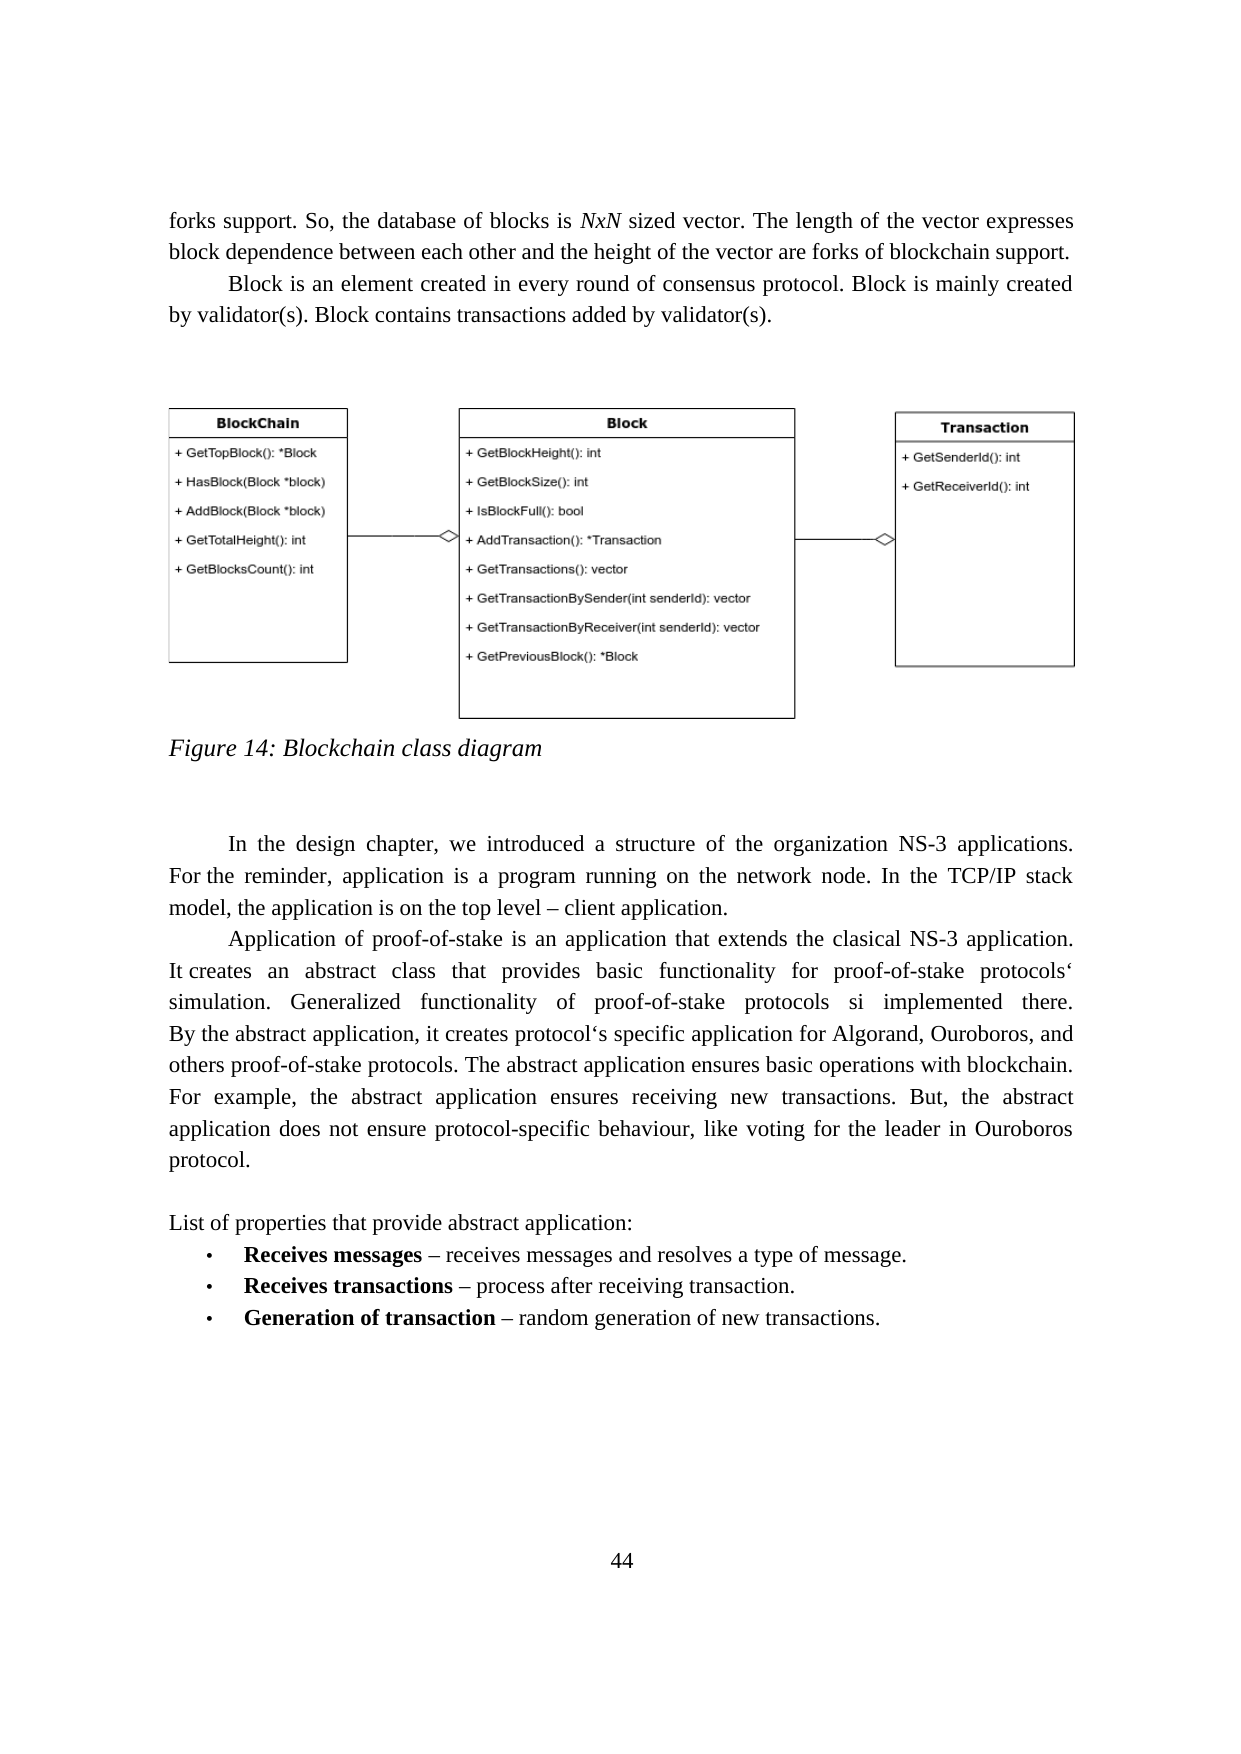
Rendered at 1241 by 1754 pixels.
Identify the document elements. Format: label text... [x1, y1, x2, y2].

list Generation of transaction – random generation of new transactions. [206, 1304, 1075, 1330]
list Receives transactions – process after receiving transaction. [206, 1272, 1075, 1299]
text forks support. So, the database of blocks is NxN sized vector. The length of the vector expresses block dependence between each other and the height of the vector are forks of blockchain support. [169, 207, 1075, 264]
picture [168, 408, 1075, 719]
list Receives messages – receives messages and resolves a type of message. [206, 1241, 1075, 1267]
text Figure 14: Blockchain class diagram [169, 719, 1075, 762]
text Block is an element created in every round of consensus protocol. Block is mainly created by validator(s). Block contains transactions added by validator(s). [169, 270, 1075, 328]
text In the design chapter, we introduced a structure of the organization NS-3 applications. For the reminder, application is a program running on the network node. In the TCP/IP stack model, the application is on the top level – client application. [169, 831, 1075, 920]
text Application of proof-of-stake is an application that extends the clasical NS-3 application. It creates an abstract class that provides basic functionality for proof-of-stake protocols‘ simulation. Generalized functionality of proof-of-stake protocols si implemented there. By the abstract application, it creates protocol‘s specific application for Algorand, Ouroboros, and others proof-of-stake protocols. The abstract application ensures basic operations with blockchain. For example, the abstract application ensures receiving new transactions. But, the abstract application does not ensure protocol-specific behaviour, like voting for the leader in Ouroboros protocol. [169, 925, 1075, 1172]
text List of properties that provide abstract application: [169, 1209, 1075, 1236]
